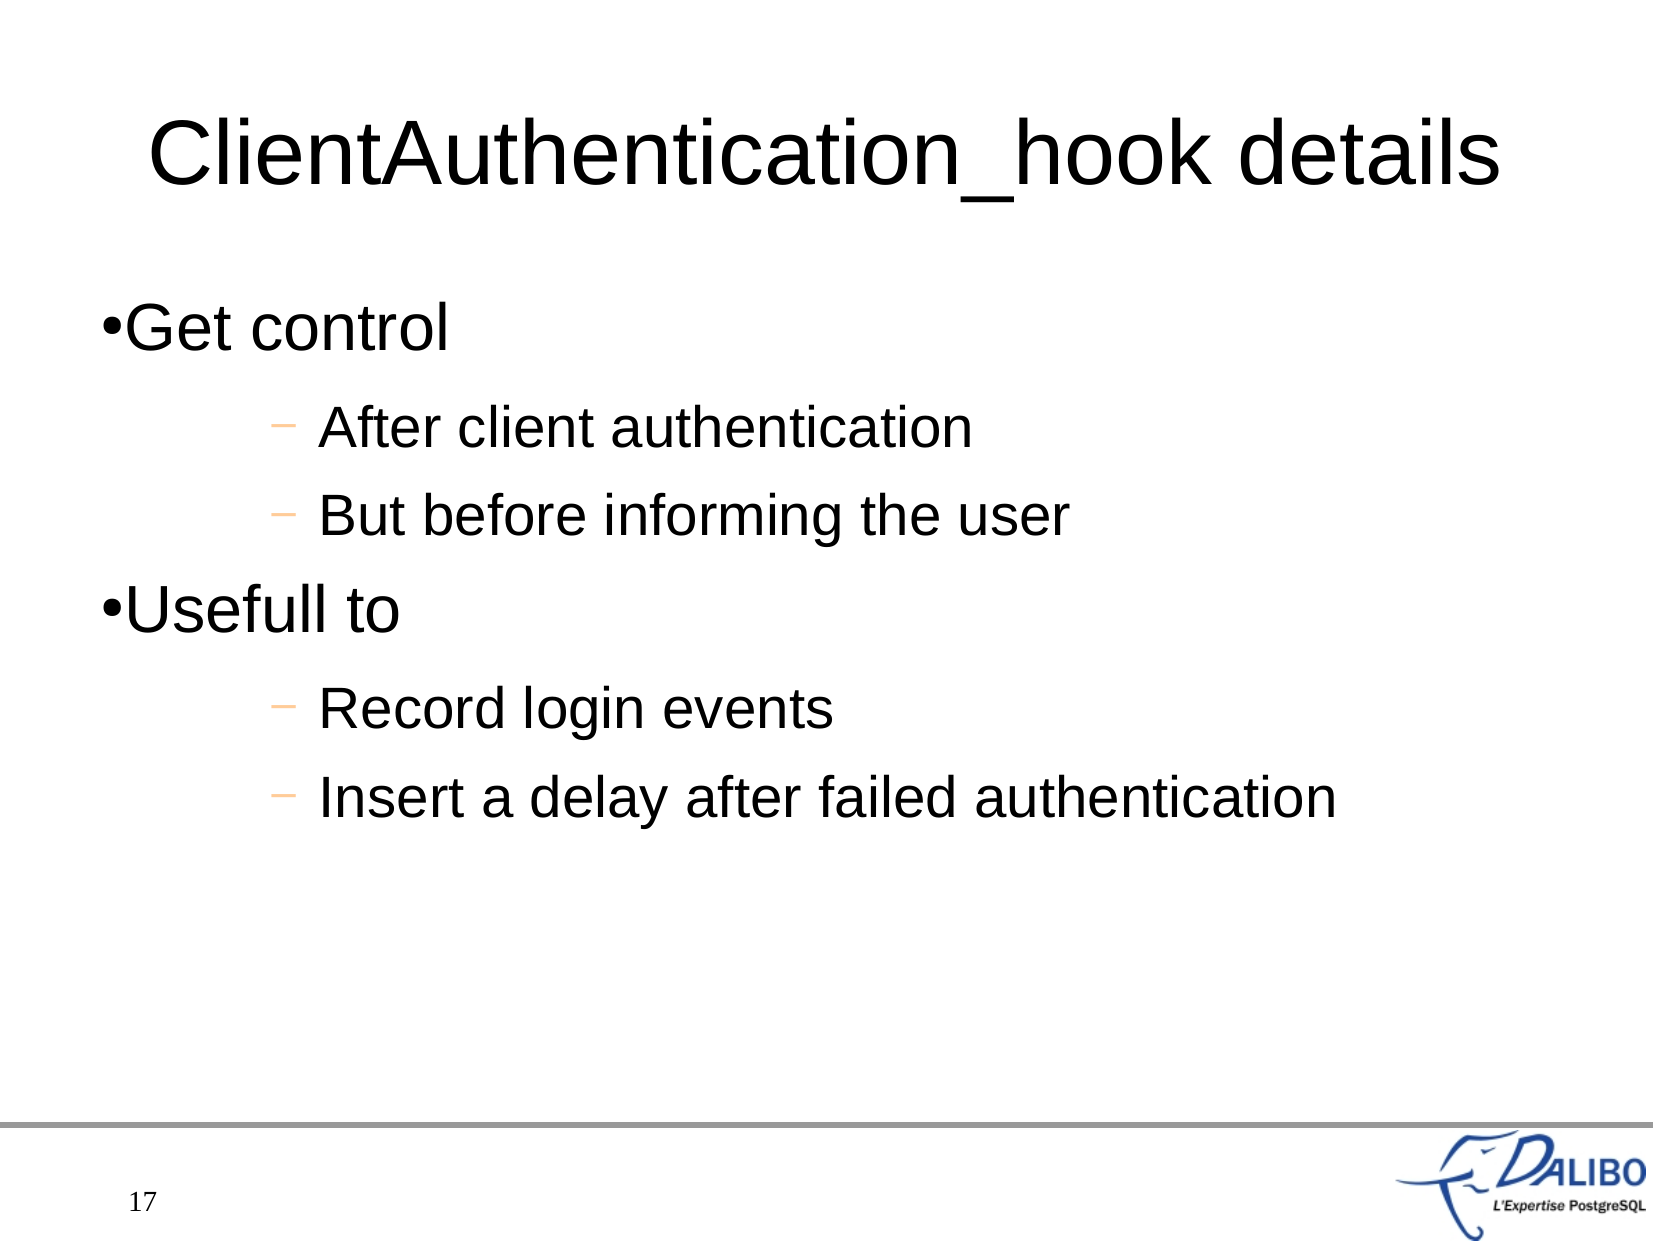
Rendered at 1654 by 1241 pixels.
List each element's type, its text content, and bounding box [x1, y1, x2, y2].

picture [1395, 1130, 1646, 1241]
title ClientAuthentication_hook details [82, 49, 1571, 257]
list Get control After client authentication But before informing the user Usefull to Record login events Insert a delay after failed authentication [82, 290, 1571, 1109]
